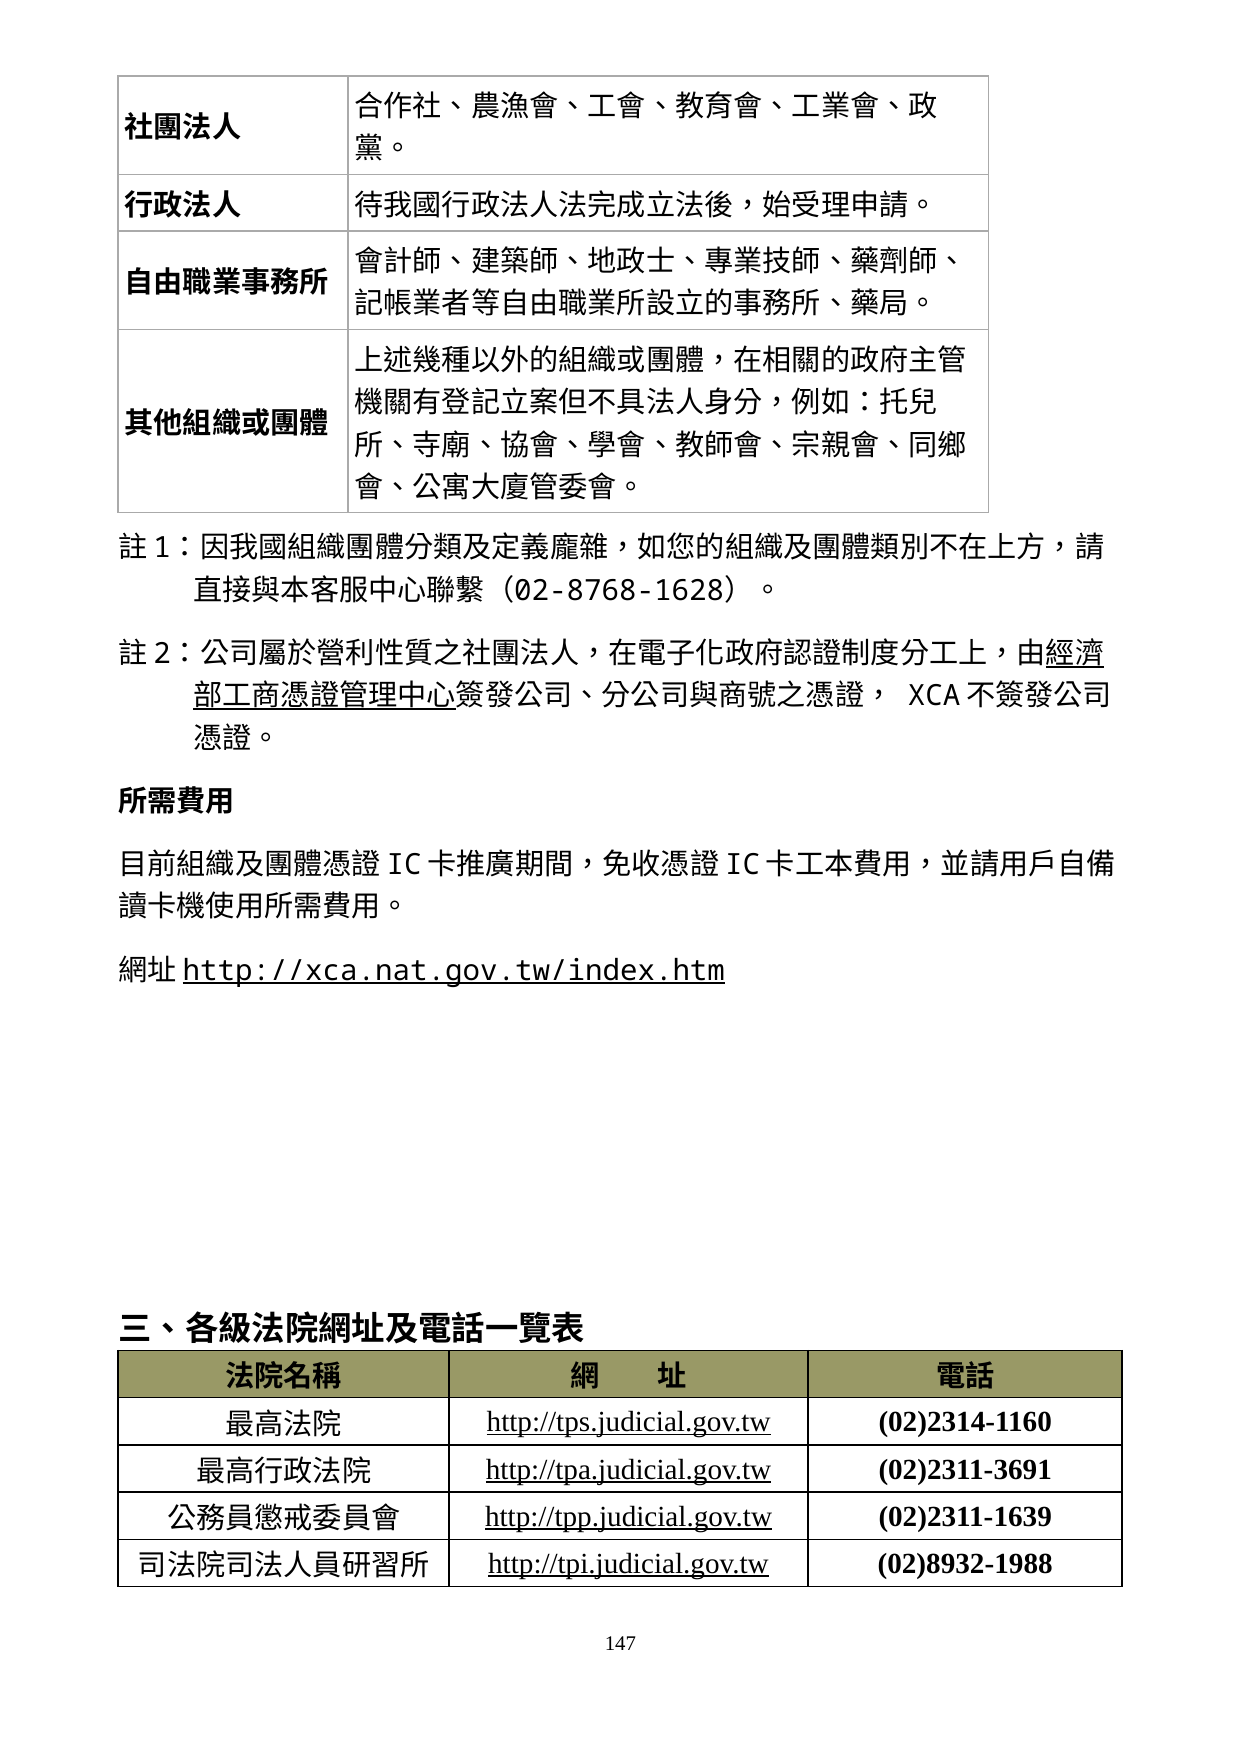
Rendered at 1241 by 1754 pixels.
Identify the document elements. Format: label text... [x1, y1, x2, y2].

table_cell 自由職業事務所 [119, 232, 347, 329]
text 目前組織及團體憑證IC卡推廣期間，免收憑證IC卡工本費用，並請用戶自備讀卡機使用所需費用。 [118, 841, 1122, 925]
text 註1：因我國組織團體分類及定義龐雜，如您的組織及團體類別不在上方，請直接與本客服中心聯繫（02-8768-1628）。 [118, 524, 1122, 609]
text 三、各級法院網址及電話一覽表 [118, 1301, 1122, 1350]
table_cell 司法院司法人員研習所 [119, 1540, 448, 1586]
table_cell (02)2314-1160 [809, 1398, 1121, 1444]
text 網址http://xca.nat.gov.tw/index.htm [118, 946, 1122, 988]
table_cell http://tpp.judicial.gov.tw [450, 1493, 807, 1538]
table_header 電話 [809, 1351, 1121, 1397]
table_cell http://tpi.judicial.gov.tw [450, 1540, 807, 1586]
table_cell 行政法人 [119, 175, 347, 230]
table_header 網 址 [450, 1351, 807, 1397]
table_cell 最高法院 [119, 1398, 448, 1444]
table_cell 待我國行政法人法完成立法後，始受理申請。 [349, 175, 988, 230]
table_cell (02)2311-1639 [809, 1493, 1121, 1538]
table_cell 上述幾種以外的組織或團體，在相關的政府主管機關有登記立案但不具法人身分，例如：托兒所、寺廟、協會、學會、教師會、宗親會、同鄉會、公寓大廈管委會。 [349, 330, 988, 512]
table_cell http://tps.judicial.gov.tw [450, 1398, 807, 1444]
table_cell 最高行政法院 [119, 1446, 448, 1491]
text 註2：公司屬於營利性質之社團法人，在電子化政府認證制度分工上，由經濟部工商憑證管理中心簽發公司、分公司與商號之憑證， XCA不簽發公司憑證。 [118, 629, 1122, 757]
table_cell (02)2311-3691 [809, 1446, 1121, 1491]
table_cell 其他組織或團體 [119, 330, 347, 512]
table_cell http://tpa.judicial.gov.tw [450, 1446, 807, 1491]
table_cell 合作社、農漁會、工會、教育會、工業會、政黨。 [349, 77, 988, 174]
table_cell 會計師、建築師、地政士、專業技師、藥劑師、記帳業者等自由職業所設立的事務所、藥局。 [349, 232, 988, 329]
table_cell 公務員懲戒委員會 [119, 1493, 448, 1538]
text 所需費用 [118, 777, 1122, 820]
table_header 法院名稱 [119, 1351, 448, 1397]
table_cell 社團法人 [119, 77, 347, 174]
table_cell (02)8932-1988 [809, 1540, 1121, 1586]
